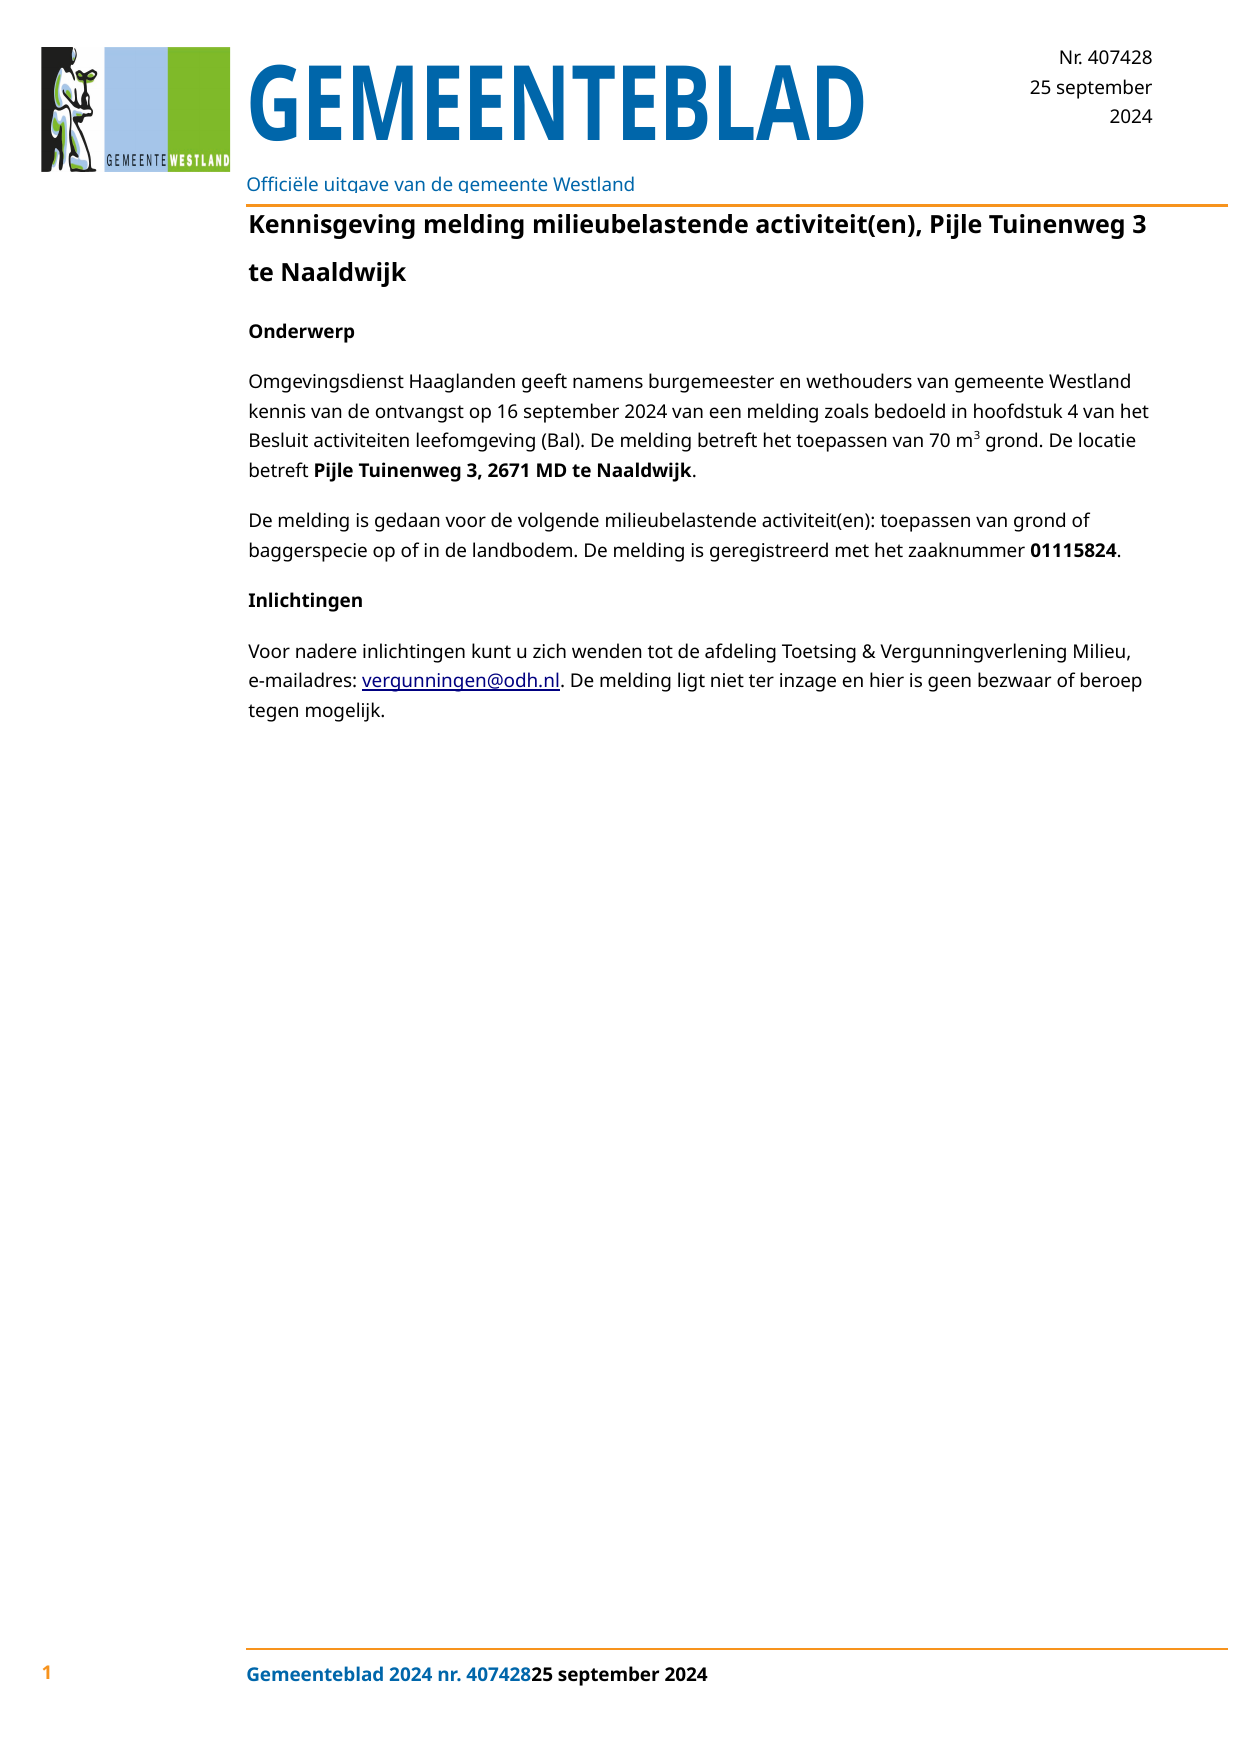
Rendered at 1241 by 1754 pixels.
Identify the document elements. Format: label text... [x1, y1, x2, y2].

text De melding is gedaan voor de volgende milieubelastende activiteit(en): toepassen van grond of baggerspecie op of in de landbodem. De melding is geregistreerd met het zaaknummer 01115824. [248, 507, 1152, 563]
text Voor nadere inlichtingen kunt u zich wenden tot de afdeling Toetsing & Vergunningverlening Milieu, e-mailadres: vergunningen@odh.nl. De melding ligt niet ter inzage en hier is geen bezwaar of beroep tegen mogelijk. [248, 638, 1152, 723]
text Inlichtingen [248, 587, 1152, 613]
picture [41, 47, 231, 172]
text Omgevingsdienst Haaglanden geeft namens burgemeester en wethouders van gemeente Westland kennis van de ontvangst op 16 september 2024 van een melding zoals bedoeld in hoofdstuk 4 van het Besluit activiteiten leefomgeving (Bal). De melding betreft het toepassen van 70 m3 grond. De locatie betreft Pijle Tuinenweg 3, 2671 MD te Naaldwijk. [248, 368, 1152, 483]
text Kennisgeving melding milieubelastende activiteit(en), Pijle Tuinenweg 3 te Naaldwijk [248, 207, 1152, 288]
text Onderwerp [248, 318, 1152, 344]
